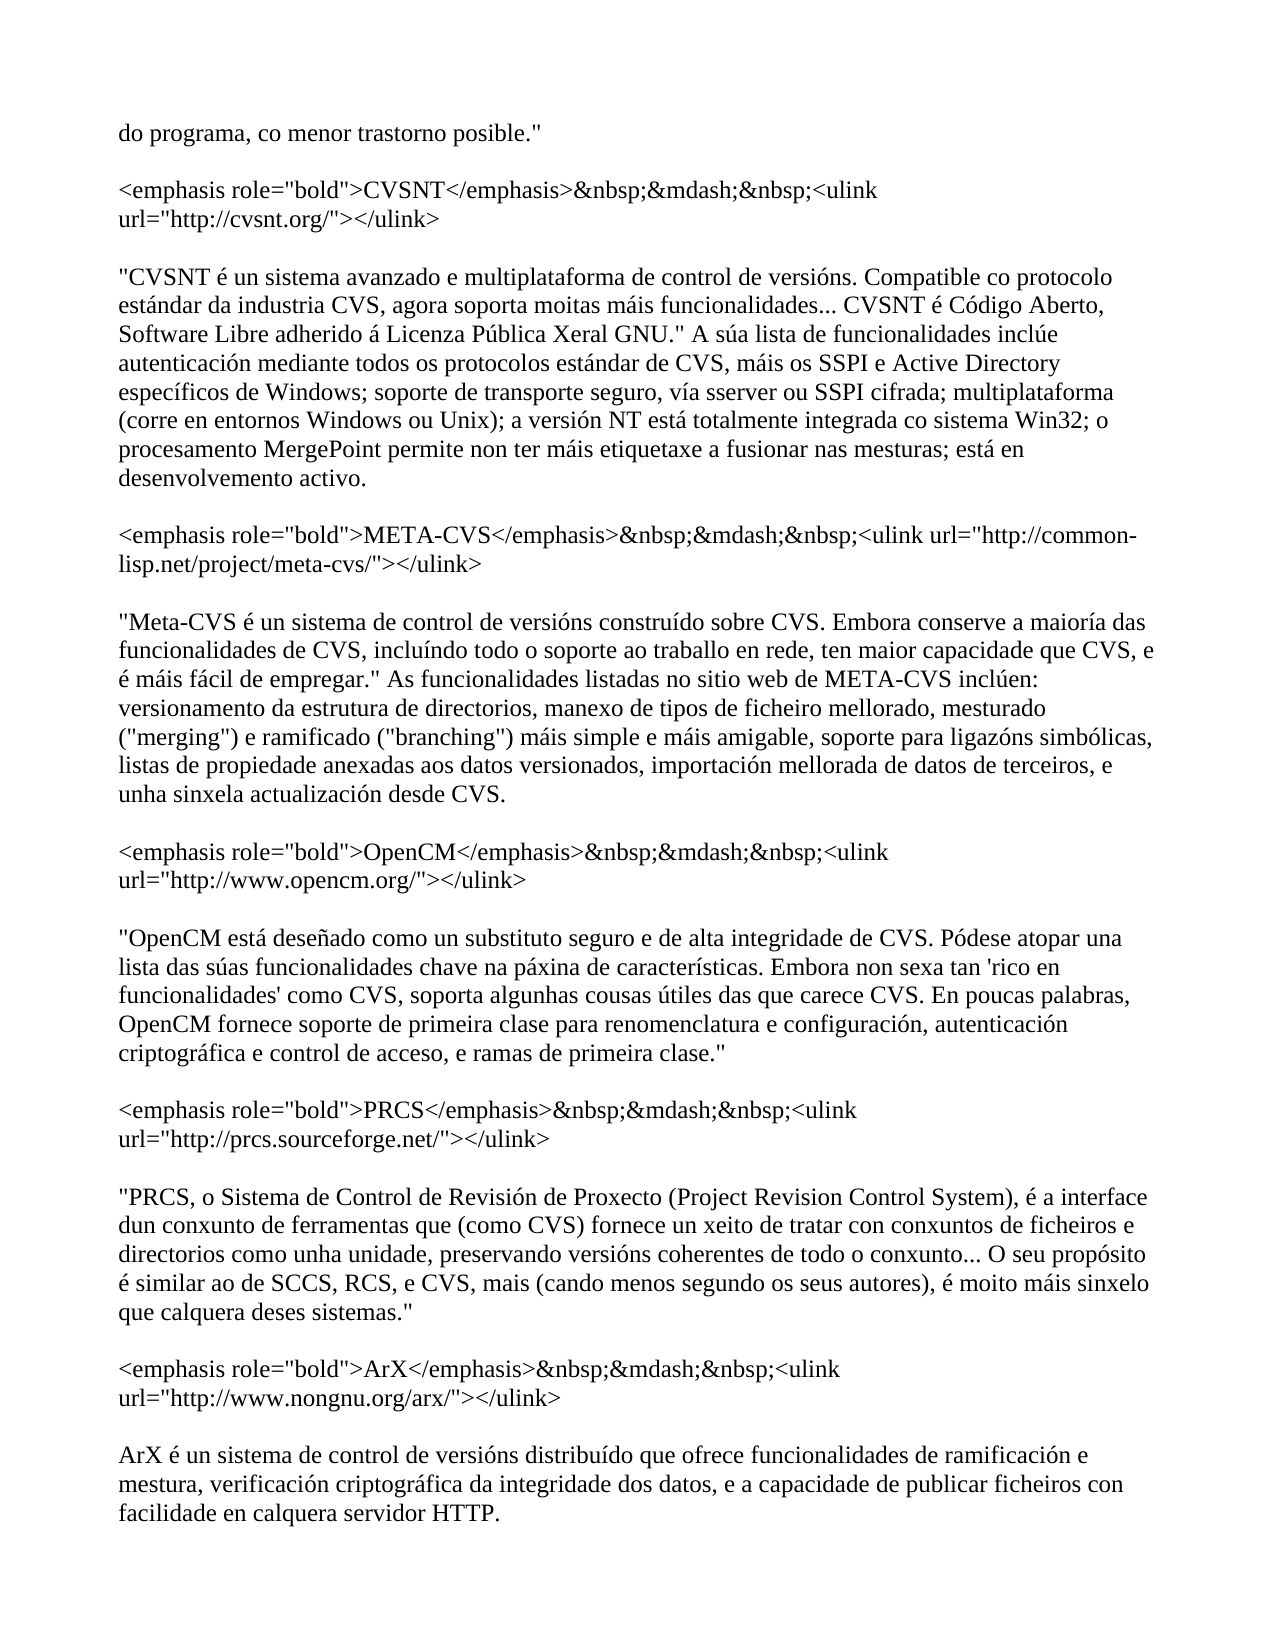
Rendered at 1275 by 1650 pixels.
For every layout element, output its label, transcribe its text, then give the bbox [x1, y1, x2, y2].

text <emphasis role="bold">PRCS</emphasis>&nbsp;&mdash;&nbsp;<ulink url="http://prcs.sourceforge.net/"></ulink> [118, 1096, 1157, 1153]
text do programa, co menor trastorno posible." [118, 118, 1157, 147]
text ArX é un sistema de control de versións distribuído que ofrece funcionalidades de ramificación e mestura, verificación criptográfica da integridade dos datos, e a capacidade de publicar ficheiros con facilidade en calquera servidor HTTP. [118, 1441, 1157, 1527]
text <emphasis role="bold">OpenCM</emphasis>&nbsp;&mdash;&nbsp;<ulink url="http://www.opencm.org/"></ulink> [118, 837, 1157, 894]
text "Meta-CVS é un sistema de control de versións construído sobre CVS. Embora conserve a maioría das funcionalidades de CVS, incluíndo todo o soporte ao traballo en rede, ten maior capacidade que CVS, e é máis fácil de empregar." As funcionalidades listadas no sitio web de META-CVS inclúen: versionamento da estrutura de directorios, manexo de tipos de ficheiro mellorado, mesturado ("merging") e ramificado ("branching") máis simple e máis amigable, soporte para ligazóns simbólicas, listas de propiedade anexadas aos datos versionados, importación mellorada de datos de terceiros, e unha sinxela actualización desde CVS. [118, 607, 1157, 808]
text "CVSNT é un sistema avanzado e multiplataforma de control de versións. Compatible co protocolo estándar da industria CVS, agora soporta moitas máis funcionalidades... CVSNT é Código Aberto, Software Libre adherido á Licenza Pública Xeral GNU." A súa lista de funcionalidades inclúe autenticación mediante todos os protocolos estándar de CVS, máis os SSPI e Active Directory específicos de Windows; soporte de transporte seguro, vía sserver ou SSPI cifrada; multiplataforma (corre en entornos Windows ou Unix); a versión NT está totalmente integrada co sistema Win32; o procesamento MergePoint permite non ter máis etiquetaxe a fusionar nas mesturas; está en desenvolvemento activo. [118, 262, 1157, 492]
text <emphasis role="bold">ArX</emphasis>&nbsp;&mdash;&nbsp;<ulink url="http://www.nongnu.org/arx/"></ulink> [118, 1354, 1157, 1412]
text "OpenCM está deseñado como un substituto seguro e de alta integridade de CVS. Pódese atopar una lista das súas funcionalidades chave na páxina de características. Embora non sexa tan 'rico en funcionalidades' como CVS, soporta algunhas cousas útiles das que carece CVS. En poucas palabras, OpenCM fornece soporte de primeira clase para renomenclatura e configuración, autenticación criptográfica e control de acceso, e ramas de primeira clase." [118, 923, 1157, 1067]
text <emphasis role="bold">CVSNT</emphasis>&nbsp;&mdash;&nbsp;<ulink url="http://cvsnt.org/"></ulink> [118, 176, 1157, 233]
text "PRCS, o Sistema de Control de Revisión de Proxecto (Project Revision Control System), é a interface dun conxunto de ferramentas que (como CVS) fornece un xeito de tratar con conxuntos de ficheiros e directorios como unha unidade, preservando versións coherentes de todo o conxunto... O seu propósito é similar ao de SCCS, RCS, e CVS, mais (cando menos segundo os seus autores), é moito máis sinxelo que calquera deses sistemas." [118, 1182, 1157, 1326]
text <emphasis role="bold">META-CVS</emphasis>&nbsp;&mdash;&nbsp;<ulink url="http://common-lisp.net/project/meta-cvs/"></ulink> [118, 521, 1157, 578]
